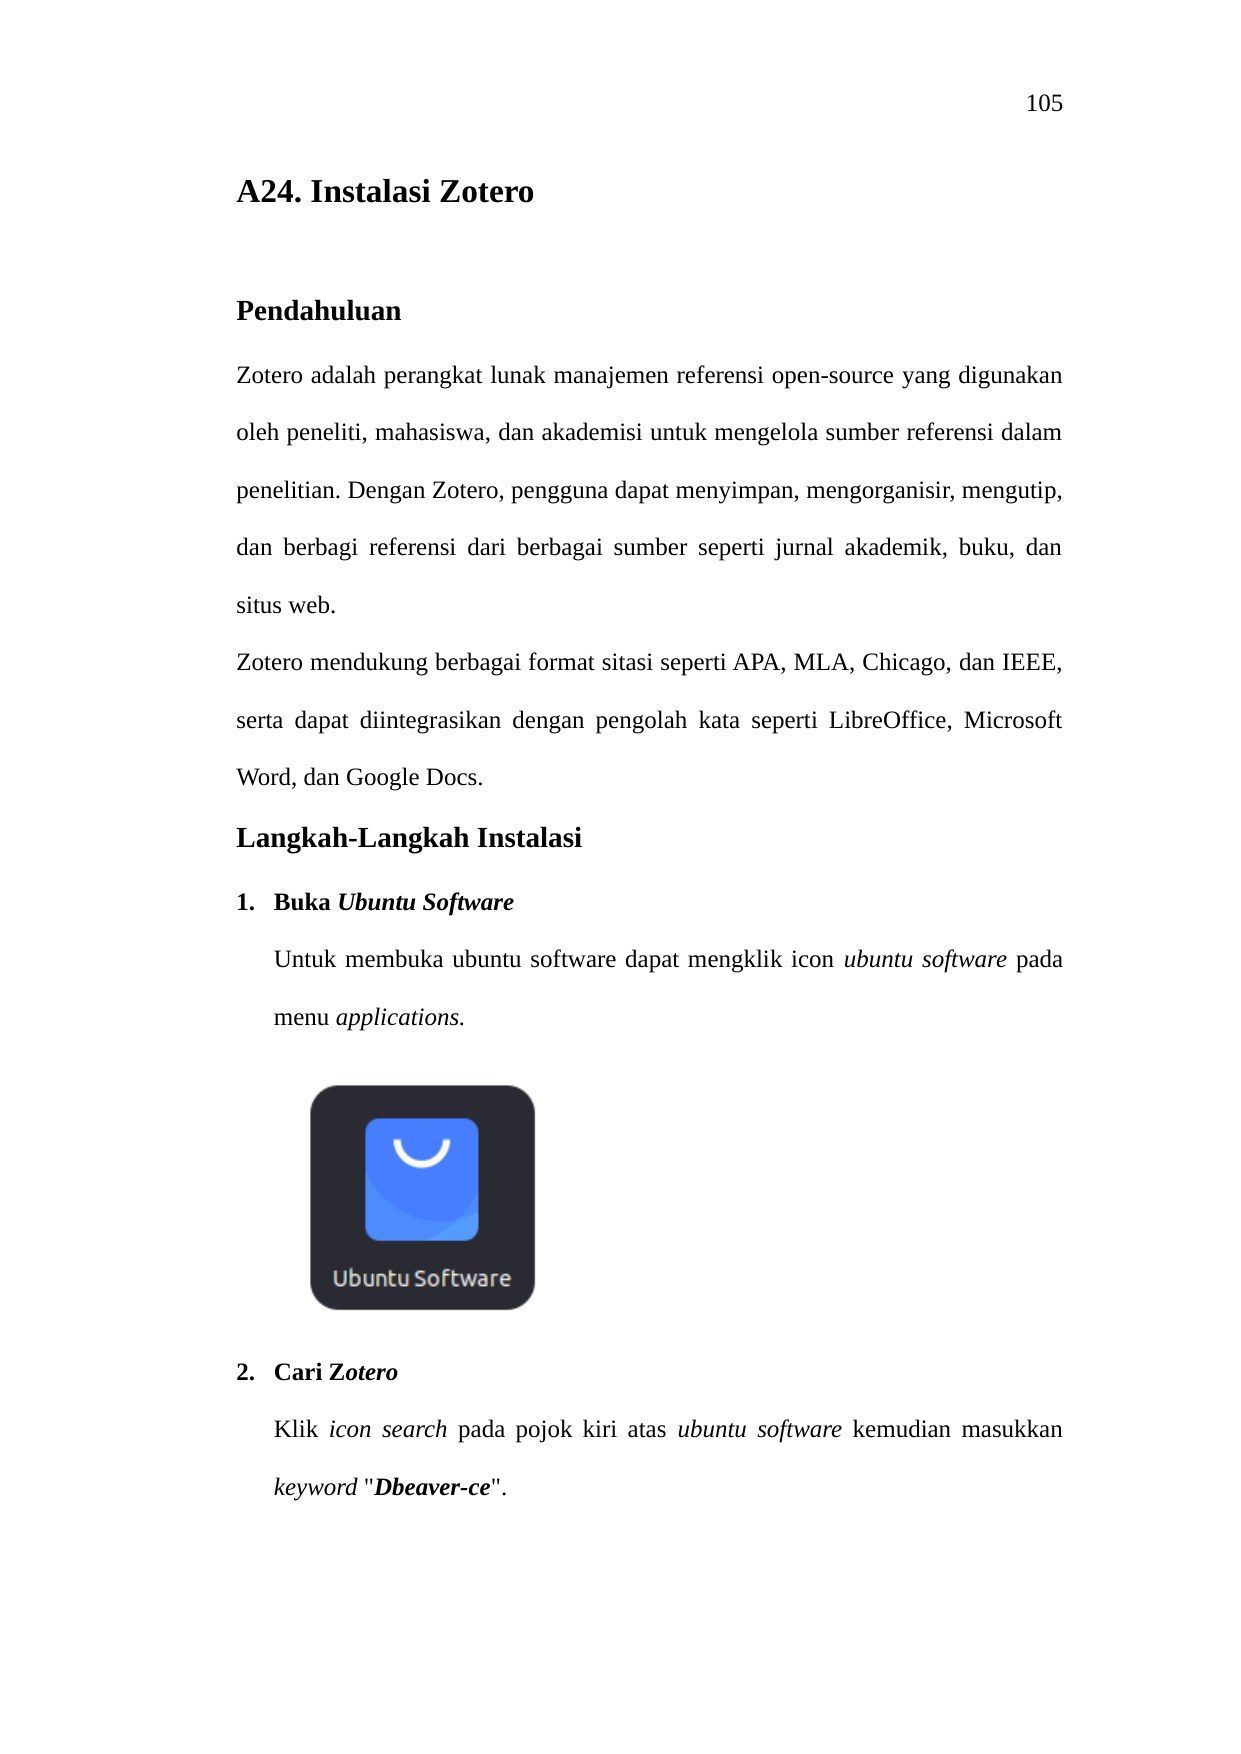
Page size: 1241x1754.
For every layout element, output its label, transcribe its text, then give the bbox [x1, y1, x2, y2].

text Langkah-Langkah Instalasi [236, 820, 1063, 853]
picture [273, 1059, 576, 1329]
text Pendahuluan [236, 293, 1063, 326]
subtitle A24. Instalasi Zotero [236, 172, 1063, 210]
list Klik icon search pada pojok kiri atas ubuntu software kemudian masukkan keyword "Dbeaver-ce". [236, 1414, 1063, 1501]
text Zotero mendukung berbagai format sitasi seperti APA, MLA, Chicago, dan IEEE, serta dapat diintegrasikan dengan pengolah kata seperti LibreOffice, Microsoft Word, dan Google Docs. [236, 647, 1063, 791]
text Zotero adalah perangkat lunak manajemen referensi open-source yang digunakan oleh peneliti, mahasiswa, dan akademisi untuk mengelola sumber referensi dalam penelitian. Dengan Zotero, pengguna dapat menyimpan, mengorganisir, mengutip, dan berbagi referensi dari berbagai sumber seperti jurnal akademik, buku, dan situs web. [236, 360, 1063, 619]
list Untuk membuka ubuntu software dapat mengklik icon ubuntu software pada menu applications. [236, 944, 1063, 1031]
list Buka Ubuntu Software [236, 887, 1063, 916]
list Cari Zotero [236, 1357, 1063, 1386]
